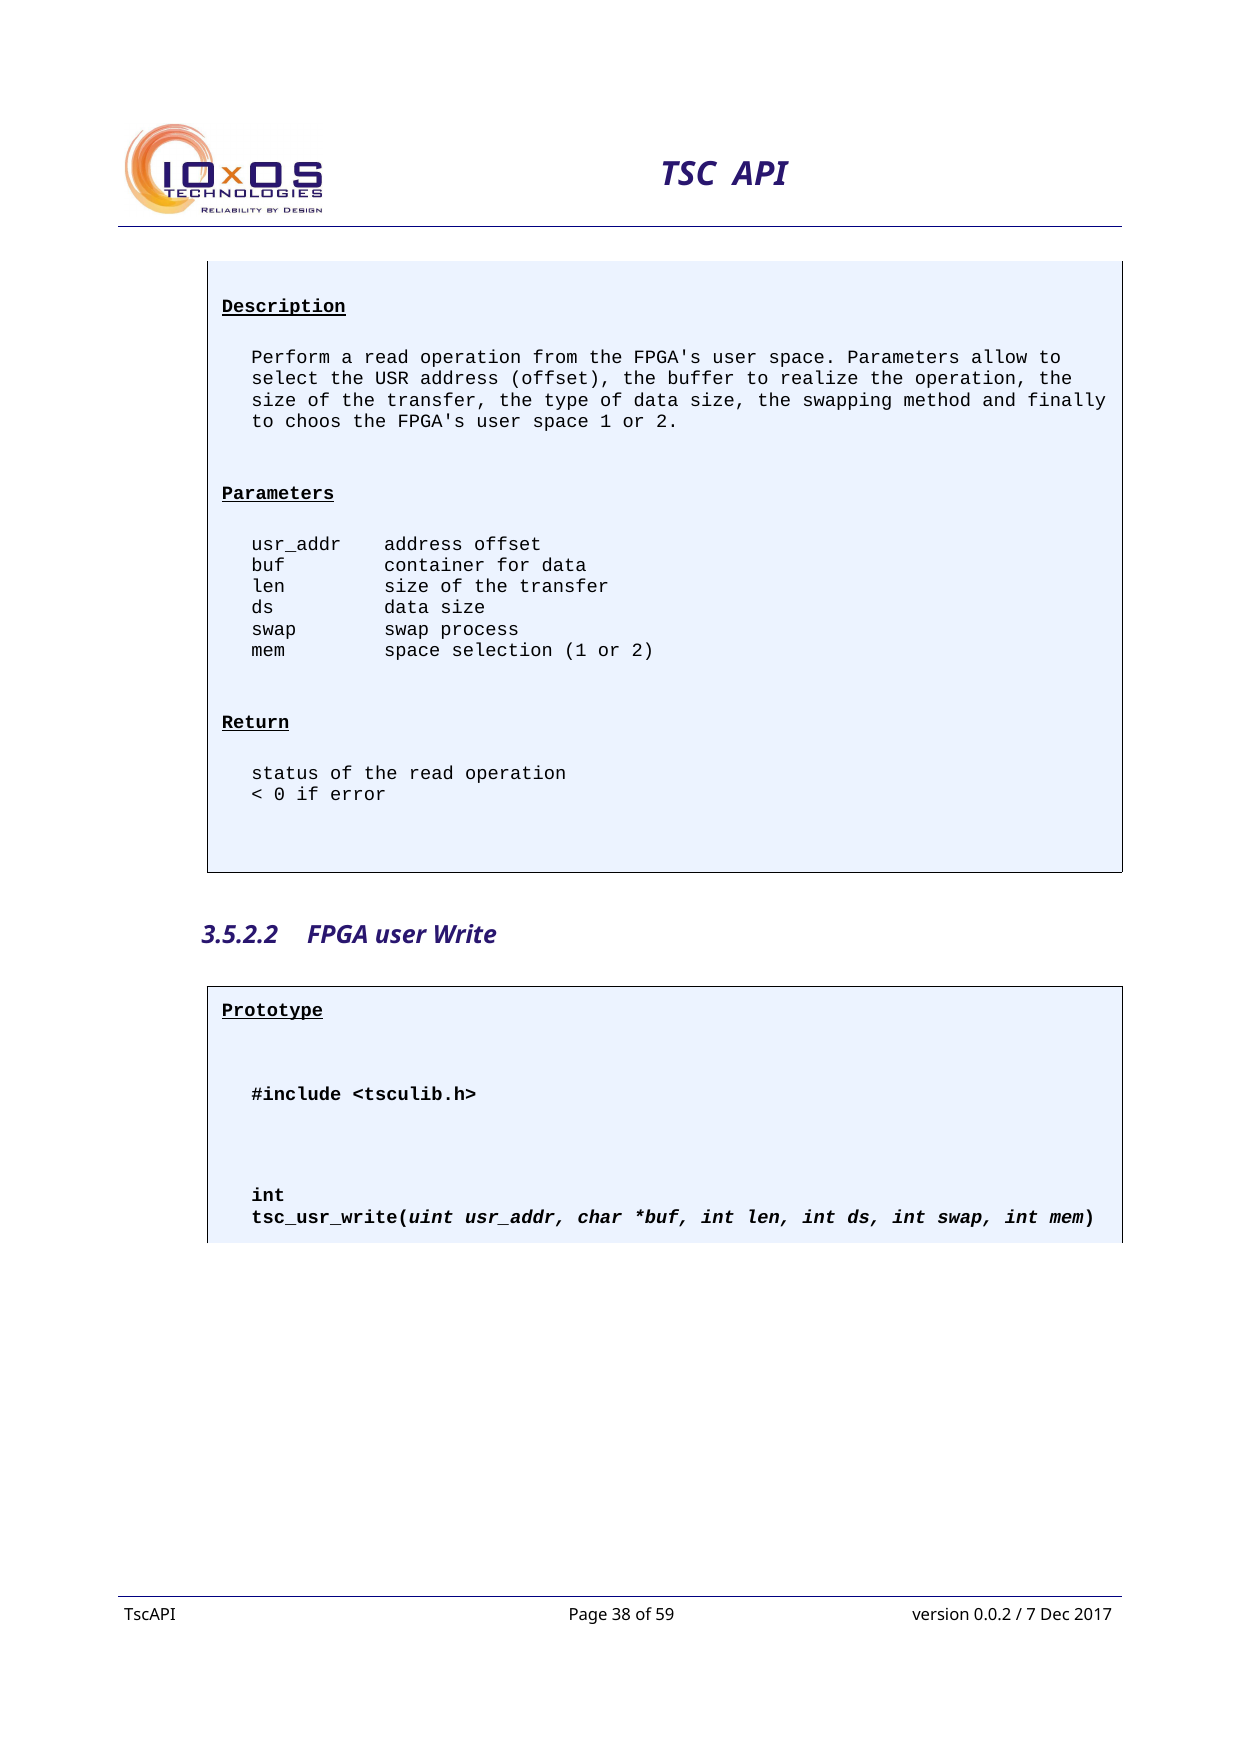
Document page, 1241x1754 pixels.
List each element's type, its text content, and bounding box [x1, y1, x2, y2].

text mem space selection (1 or 2) [208, 641, 1122, 662]
text #include <tsculib.h> [208, 1070, 1122, 1121]
text len size of the transfer [208, 577, 1122, 598]
text buf container for data [208, 556, 1122, 577]
subtitle FPGA user Write [195, 916, 1122, 950]
text tsc_usr_write(uint usr_addr, char *buf, int len, int ds, int swap, int mem) [208, 1207, 1122, 1243]
picture [123, 123, 323, 217]
subtitle Parameters [208, 469, 1122, 520]
text Perform a read operation from the FPGA's user space. Parameters allow to select the USR address (offset), the buffer to realize the operation, the size of the transfer, the type of data size, the swapping method and finally to choos the FPGA's user space 1 or 2. [208, 333, 1122, 433]
text status of the read operation [208, 749, 1122, 785]
subtitle Return [208, 698, 1122, 749]
text Prototype [208, 987, 1122, 1019]
text int [208, 1171, 1122, 1207]
subtitle Description [208, 297, 1122, 333]
text usr_addr address offset [208, 520, 1122, 556]
text ds data size [208, 598, 1122, 619]
text swap swap process [208, 619, 1122, 641]
text < 0 if error [208, 785, 1122, 821]
